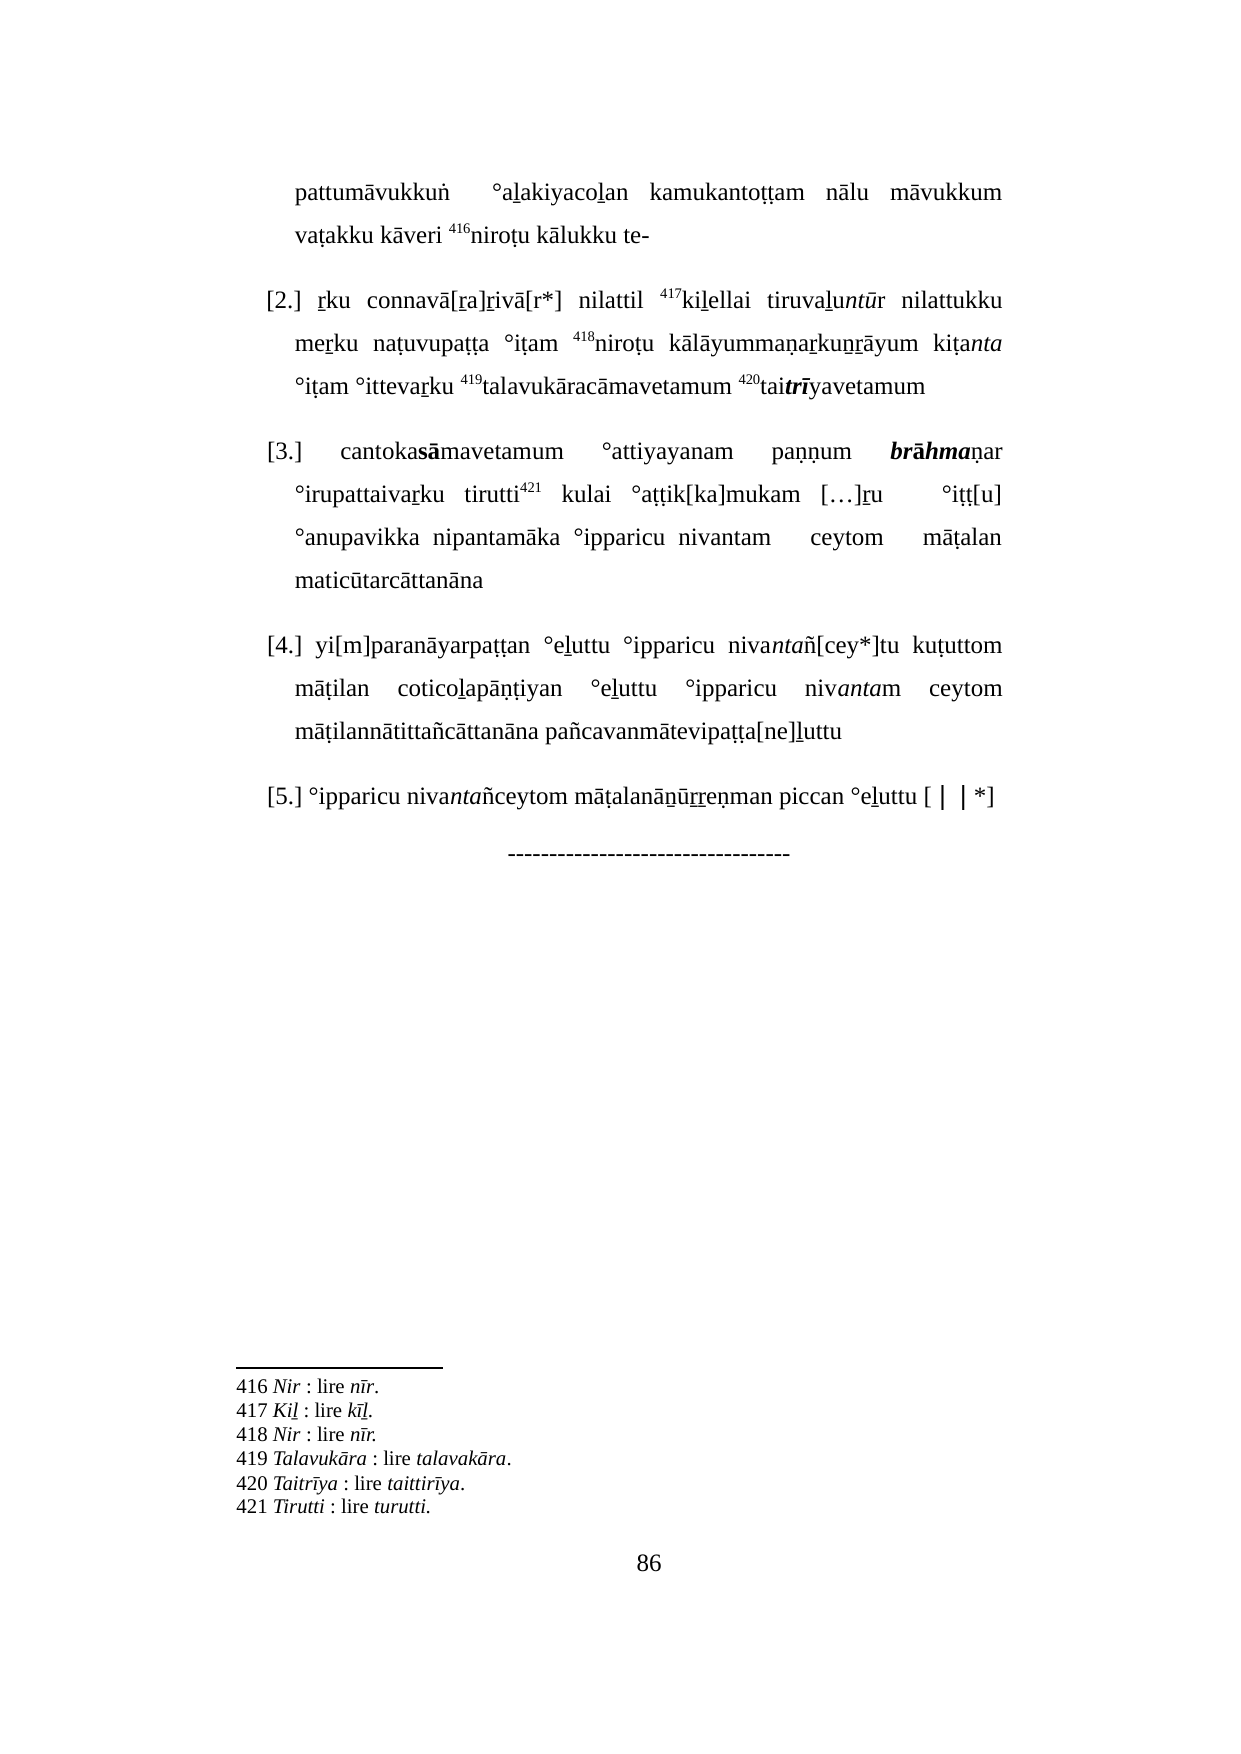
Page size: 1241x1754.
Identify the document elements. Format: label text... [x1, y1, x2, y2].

text Kiḻ : lire kīḻ. [236, 1398, 1061, 1422]
text [2.] ṟku connavā[ṟa]ṟivā[r*] nilattil kiḻellai tiruvaḻuntūr nilattukku meṟku naṭuvupaṭṭa °iṭam niroṭu kālāyummaṇaṟkuṉṟāyum kiṭanta °iṭam °ittevaṟku talavukāracāmavetamum taitrīyavetamum [266, 285, 1003, 400]
text [3.] cantokasāmavetamum °attiyayanam paṇṇum brāhmaṇar °irupattaivaṟku tirutti kulai °aṭṭik[ka]mukam […]ṟu °iṭṭ[u] °anupavikka nipantamāka °ipparicu nivantam ceytom māṭalan maticūtarcāttanāna [267, 436, 1003, 594]
text ---------------------------------- [294, 838, 1003, 867]
text Nir : lire nīr. [236, 1422, 1061, 1446]
text pattumāvukkuṅ °aḻakiyacoḻan kamukantoṭṭam nālu māvukkum vaṭakku kāveri niroṭu kālukku te- [266, 177, 1003, 249]
text [5.] °ipparicu nivantañceytom māṭalanāṉūṟṟeṇman piccan °eḻuttu [❘❘*] [267, 781, 1003, 810]
text Tirutti : lire turutti. [236, 1494, 1061, 1518]
text Talavukāra : lire talavakāra. [236, 1446, 1061, 1470]
text Nir : lire nīr. [236, 1374, 1061, 1398]
text [4.] yi[m]paranāyarpaṭṭan °eḻuttu °ipparicu nivantañ[cey*]tu kuṭuttom māṭilan coticoḻapāṇṭiyan °eḻuttu °ipparicu nivantam ceytom māṭilannātittañcāttanāna pañcavanmātevipaṭṭa[ne]ḻuttu [267, 630, 1003, 745]
text Taitrīya : lire taittirīya. [236, 1470, 1061, 1494]
